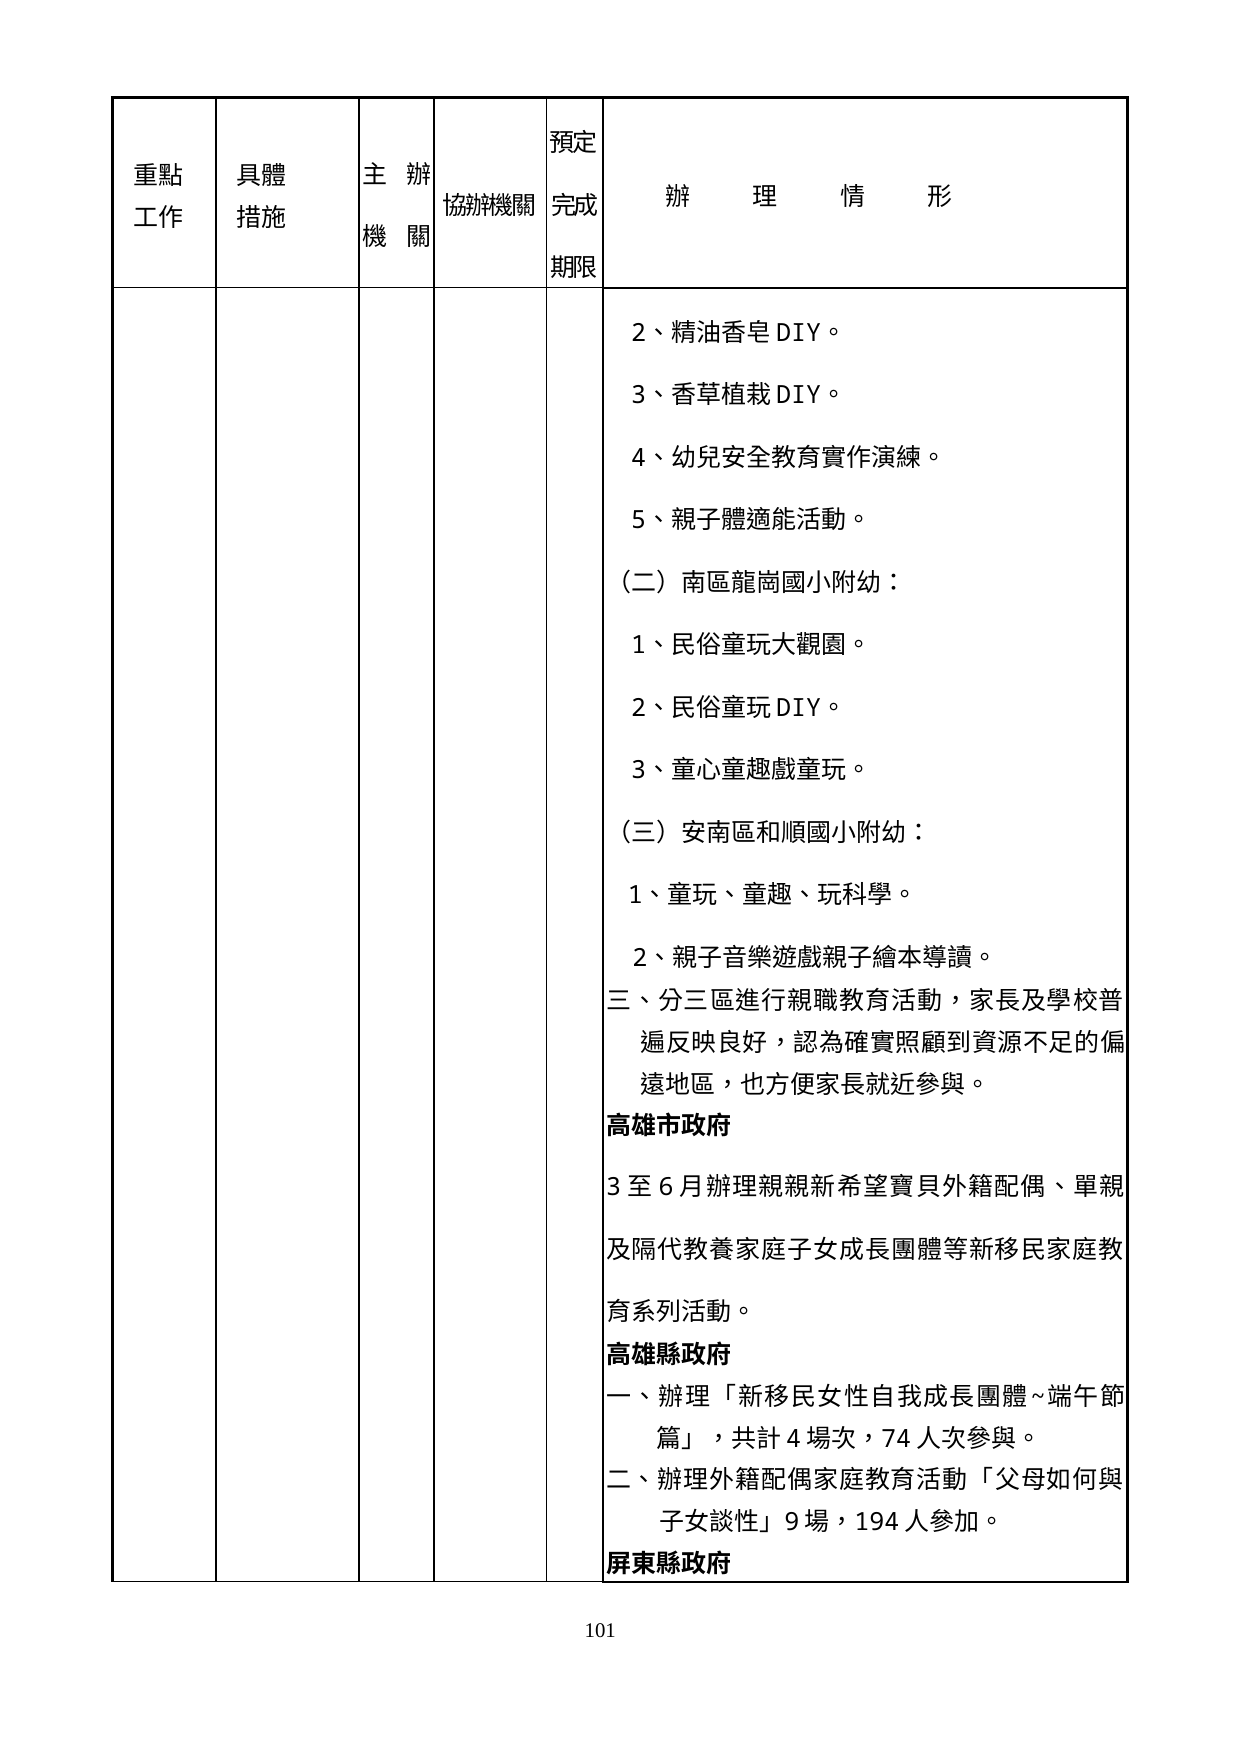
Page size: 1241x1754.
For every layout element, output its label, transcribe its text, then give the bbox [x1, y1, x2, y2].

table_cell [114, 288, 215, 1581]
table_cell [435, 288, 546, 1581]
table_cell 2、精油香皂DIY。 3、香草植栽DIY。 4、幼兒安全教育實作演練。 5、親子體適能活動。 （二）南區龍崗國小附幼： 1、民俗童玩大觀園。 2、民俗童玩DIY。 3、童心童趣戲童玩。 （三）安南區和順國小附幼： 1、童玩、童趣、玩科學。 2、親子音樂遊戲親子繪本導讀。 三、分三區進行親職教育活動，家長及學校普遍反映良好，認為確實照顧到資源不足的偏遠地區，也方便家長就近參與。 高雄市政府 3至6月辦理親親新希望寶貝外籍配偶、單親及隔代教養家庭子女成長團體等新移民家庭教育系列活動。 高雄縣政府 一、辦理「新移民女性自我成長團體~端午節篇」，共計4場次，74人次參與。 二、辦理外籍配偶家庭教育活動「父母如何與子女談性」9場，194人參加。 屏東縣政府 [604, 289, 1126, 1581]
table_cell [217, 288, 358, 1581]
table_header 具體 措施 [217, 99, 358, 287]
table_cell [547, 288, 602, 1581]
table_header 重點工作 [114, 99, 215, 287]
table_header 辦 理 情 形 [604, 99, 1126, 287]
table_header 協辦機關 [435, 99, 546, 287]
table_header 預定 完成期限 [547, 99, 602, 287]
table_cell [360, 288, 433, 1581]
table_header 主 辦 機 關 [360, 99, 433, 287]
